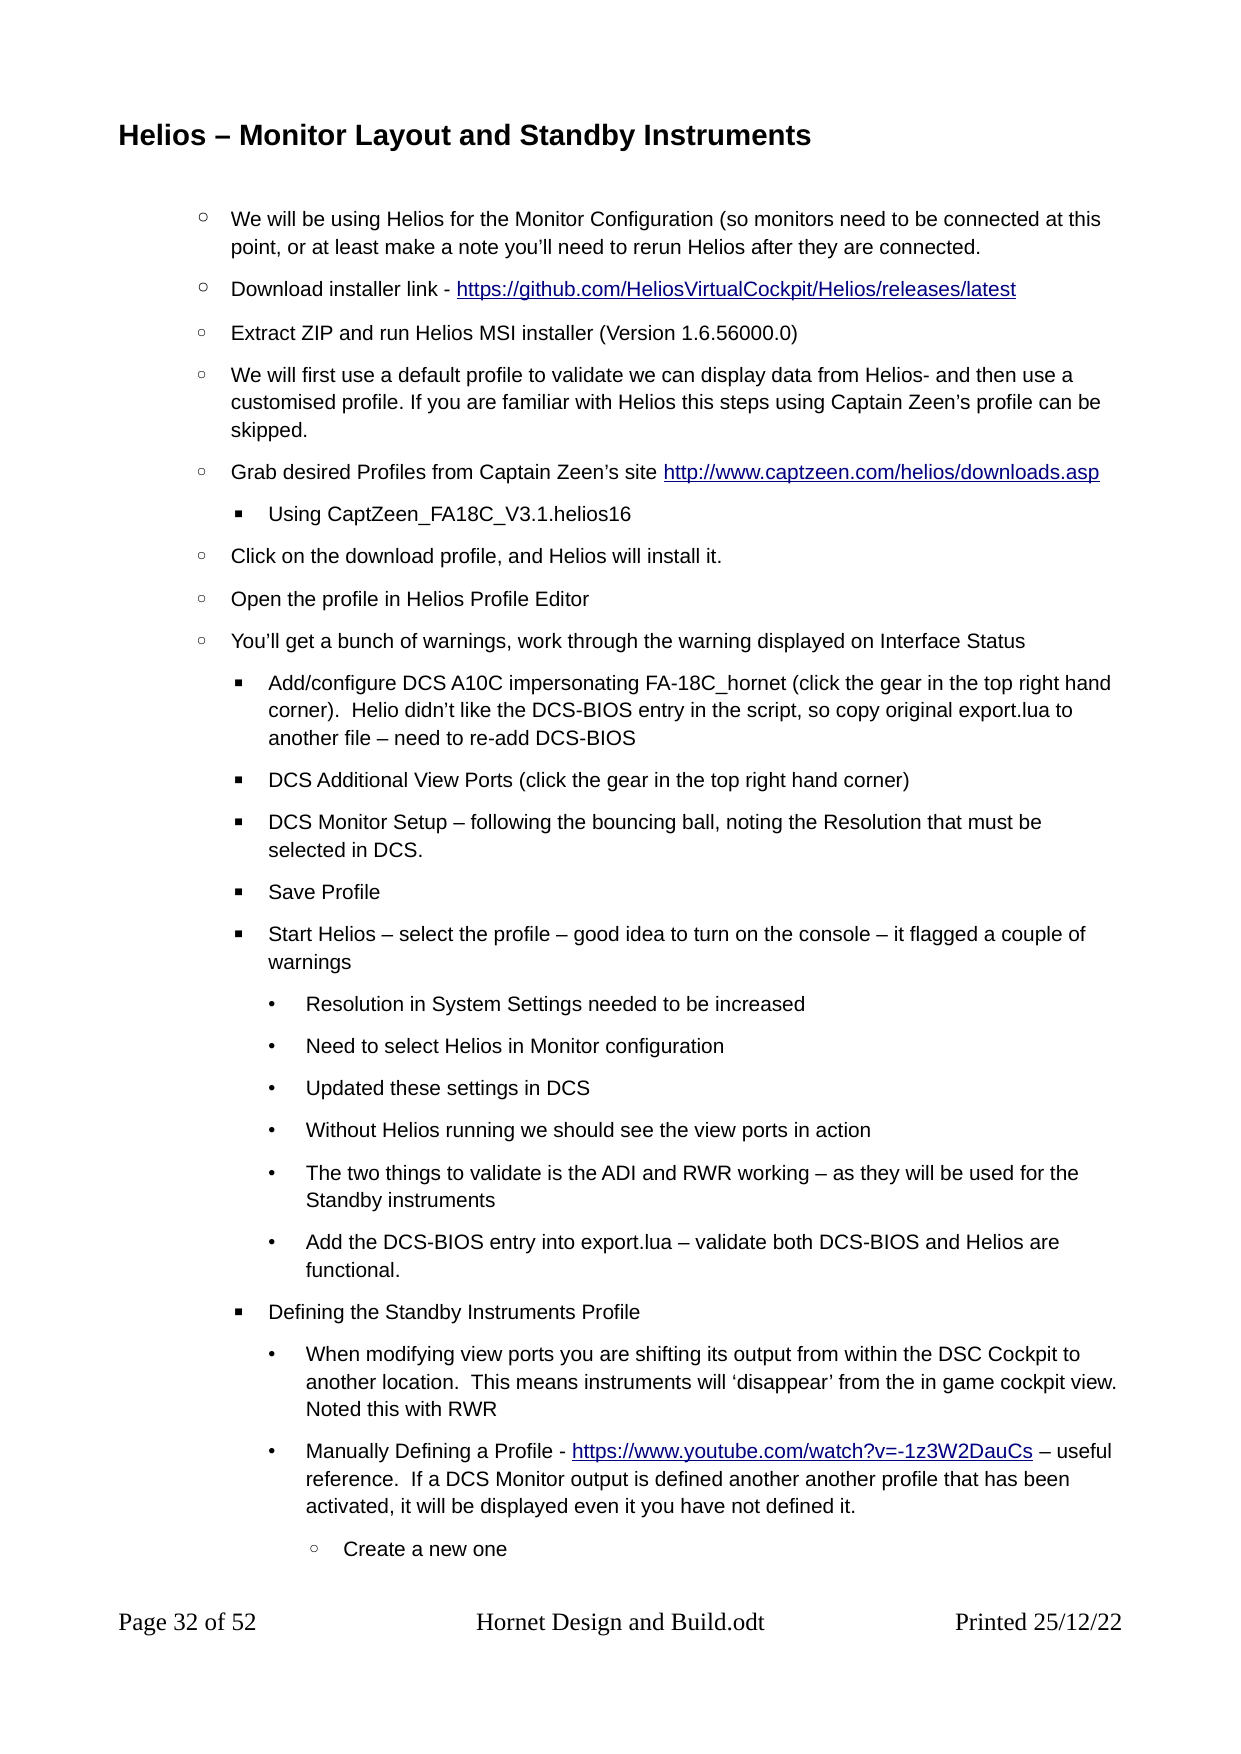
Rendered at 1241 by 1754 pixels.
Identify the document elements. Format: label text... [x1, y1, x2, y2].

list Open the profile in Helios Profile Editor [193, 586, 1122, 610]
list DCS Monitor Setup – following the bouncing ball, noting the Resolution that must be selected in DCS. [231, 810, 1122, 862]
list Need to select Helios in Monitor configuration [268, 1034, 1122, 1058]
subtitle Helios – Monitor Layout and Standby Instruments [118, 118, 1122, 152]
list Without Helios running we should see the view ports in action [268, 1118, 1122, 1142]
list Defining the Standby Instruments Profile [231, 1300, 1122, 1324]
list Save Profile [231, 880, 1122, 904]
list Add/configure DCS A10C impersonating FA-18C_hornet (click the gear in the top right hand corner). Helio didn’t like the DCS-BIOS entry in the script, so copy original export.lua to another file – need to re-add DCS-BIOS [231, 671, 1122, 750]
list Download installer link - https://github.com/HeliosVirtualCockpit/Helios/releases/latest [193, 277, 1122, 302]
list Updated these settings in DCS [268, 1076, 1122, 1100]
list DCS Additional View Ports (click the gear in the top right hand corner) [231, 768, 1122, 792]
list Create a new one [306, 1536, 1122, 1560]
list Manually Defining a Profile - https://www.youtube.com/watch?v=-1z3W2DauCs – useful reference. If a DCS Monitor output is defined another another profile that has been activated, it will be displayed even it you have not defined it. [268, 1439, 1122, 1518]
list Click on the download profile, and Helios will install it. [193, 544, 1122, 568]
list The two things to validate is the ADI and RWR working – as they will be used for the Standby instruments [268, 1160, 1122, 1212]
list Using CaptZeen_FA18C_V3.1.helios16 [231, 502, 1122, 526]
list We will first use a default profile to validate we can display data from Helios- and then use a customised profile. If you are familiar with Helios this steps using Captain Zeen’s profile can be skipped. [193, 363, 1122, 442]
list When modifying view ports you are shifting its output from within the DSC Cockpit to another location. This means instruments will ‘disappear’ from the in game cockpit view. Noted this with RWR [268, 1342, 1122, 1421]
list Start Helios – select the profile – good idea to turn on the console – it flagged a couple of warnings [231, 922, 1122, 973]
list You’ll get a bunch of warnings, work through the warning displayed on Interface Status [193, 628, 1122, 653]
list Extract ZIP and run Helios MSI installer (Version 1.6.56000.0) [193, 320, 1122, 344]
list Grab desired Profiles from Captain Zeen’s site http://www.captzeen.com/helios/downloads.asp [193, 460, 1122, 484]
list Resolution in System Settings needed to be increased [268, 992, 1122, 1016]
list Add the DCS-BIOS entry into export.lua – validate both DCS-BIOS and Helios are functional. [268, 1230, 1122, 1282]
list We will be using Helios for the Monitor Configuration (so monitors need to be connected at this point, or at least make a note you’ll need to rerun Helios after they are connected. [193, 206, 1122, 259]
